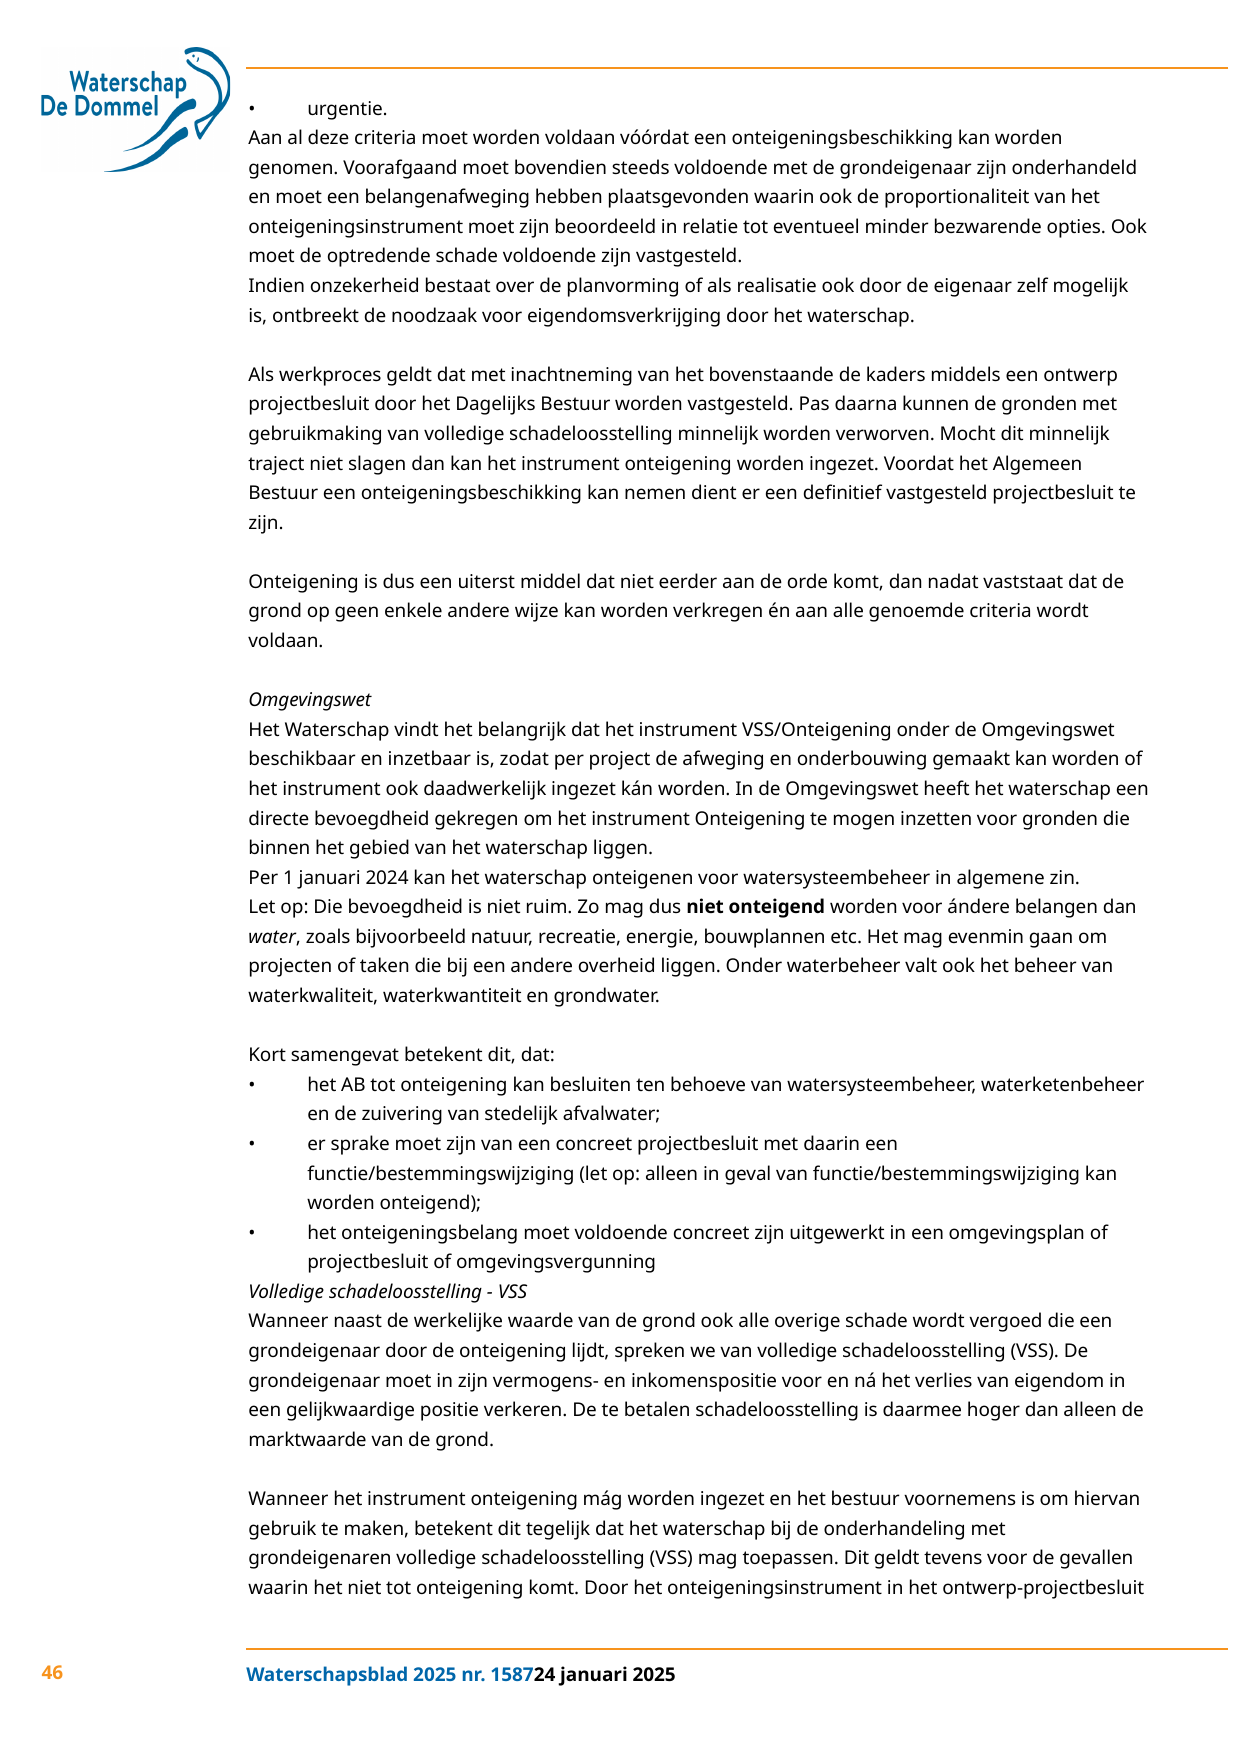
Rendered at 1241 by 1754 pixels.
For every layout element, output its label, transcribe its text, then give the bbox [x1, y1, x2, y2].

text Aan al deze criteria moet worden voldaan vóórdat een onteigeningsbeschikking kan worden genomen. Voorafgaand moet bovendien steeds voldoende met de grondeigenaar zijn onderhandeld en moet een belangenafweging hebben plaatsgevonden waarin ook de proportionaliteit van het onteigeningsinstrument moet zijn beoordeeld in relatie tot eventueel minder bezwarende opties. Ook moet de optredende schade voldoende zijn vastgesteld. [248, 124, 1152, 268]
text Onteigening is dus een uiterst middel dat niet eerder aan de orde komt, dan nadat vaststaat dat de grond op geen enkele andere wijze kan worden verkregen én aan alle genoemde criteria wordt voldaan. [248, 568, 1152, 653]
text Als werkproces geldt dat met inachtneming van het bovenstaande de kaders middels een ontwerp projectbesluit door het Dagelijks Bestuur worden vastgesteld. Pas daarna kunnen de gronden met gebruikmaking van volledige schadeloosstelling minnelijk worden verworven. Mocht dit minnelijk traject niet slagen dan kan het instrument onteigening worden ingezet. Voordat het Algemeen Bestuur een onteigeningsbeschikking kan nemen dient er een definitief vastgesteld projectbesluit te zijn. [248, 361, 1152, 535]
text Let op: Die bevoegdheid is niet ruim. Zo mag dus niet onteigend worden voor ándere belangen dan water, zoals bijvoorbeeld natuur, recreatie, energie, bouwplannen etc. Het mag evenmin gaan om projecten of taken die bij een andere overheid liggen. Onder waterbeheer valt ook het beheer van waterkwaliteit, waterkwantiteit en grondwater. [248, 893, 1152, 1008]
picture [41, 47, 231, 172]
picture [198, 118, 210, 131]
list het AB tot onteigening kan besluiten ten behoeve van watersysteembeheer, waterketenbeheer en de zuivering van stedelijk afvalwater; [248, 1071, 1152, 1126]
list het onteigeningsbelang moet voldoende concreet zijn uitgewerkt in een omgevingsplan of projectbesluit of omgevingsvergunning [248, 1219, 1152, 1274]
text Omgevingswet [248, 686, 1152, 712]
text Per 1 januari 2024 kan het waterschap onteigenen voor watersysteembeheer in algemene zin. [248, 864, 1152, 890]
list er sprake moet zijn van een concreet projectbesluit met daarin een functie/bestemmingswijziging (let op: alleen in geval van functie/bestemmingswijziging kan worden onteigend); [248, 1130, 1152, 1215]
picture [204, 47, 231, 76]
list urgentie. [248, 95, 1152, 121]
text Indien onzekerheid bestaat over de planvorming of als realisatie ook door de eigenaar zelf mogelijk is, ontbreekt de noodzaak voor eigendomsverkrijging door het waterschap. [248, 272, 1152, 328]
text Kort samengevat betekent dit, dat: [248, 1041, 1152, 1067]
text Het Waterschap vindt het belangrijk dat het instrument VSS/Onteigening onder de Omgevingswet beschikbaar en inzetbaar is, zodat per project de afweging en onderbouwing gemaakt kan worden of het instrument ook daadwerkelijk ingezet kán worden. In de Omgevingswet heeft het waterschap een directe bevoegdheid gekregen om het instrument Onteigening te mogen inzetten voor gronden die binnen het gebied van het waterschap liggen. [248, 716, 1152, 860]
text Volledige schadeloosstelling - VSS [248, 1278, 1152, 1304]
text Wanneer het instrument onteigening mág worden ingezet en het bestuur voornemens is om hiervan gebruik te maken, betekent dit tegelijk dat het waterschap bij de onderhandeling met grondeigenaren volledige schadeloosstelling (VSS) mag toepassen. Dit geldt tevens voor de gevallen waarin het niet tot onteigening komt. Door het onteigeningsinstrument in het ontwerp-projectbesluit [248, 1485, 1152, 1600]
text Wanneer naast de werkelijke waarde van de grond ook alle overige schade wordt vergoed die een grondeigenaar door de onteigening lijdt, spreken we van volledige schadeloosstelling (VSS). De grondeigenaar moet in zijn vermogens- en inkomenspositie voor en ná het verlies van eigendom in een gelijkwaardige positie verkeren. De te betalen schadeloosstelling is daarmee hoger dan alleen de marktwaarde van de grond. [248, 1308, 1152, 1452]
picture [45, 99, 51, 111]
